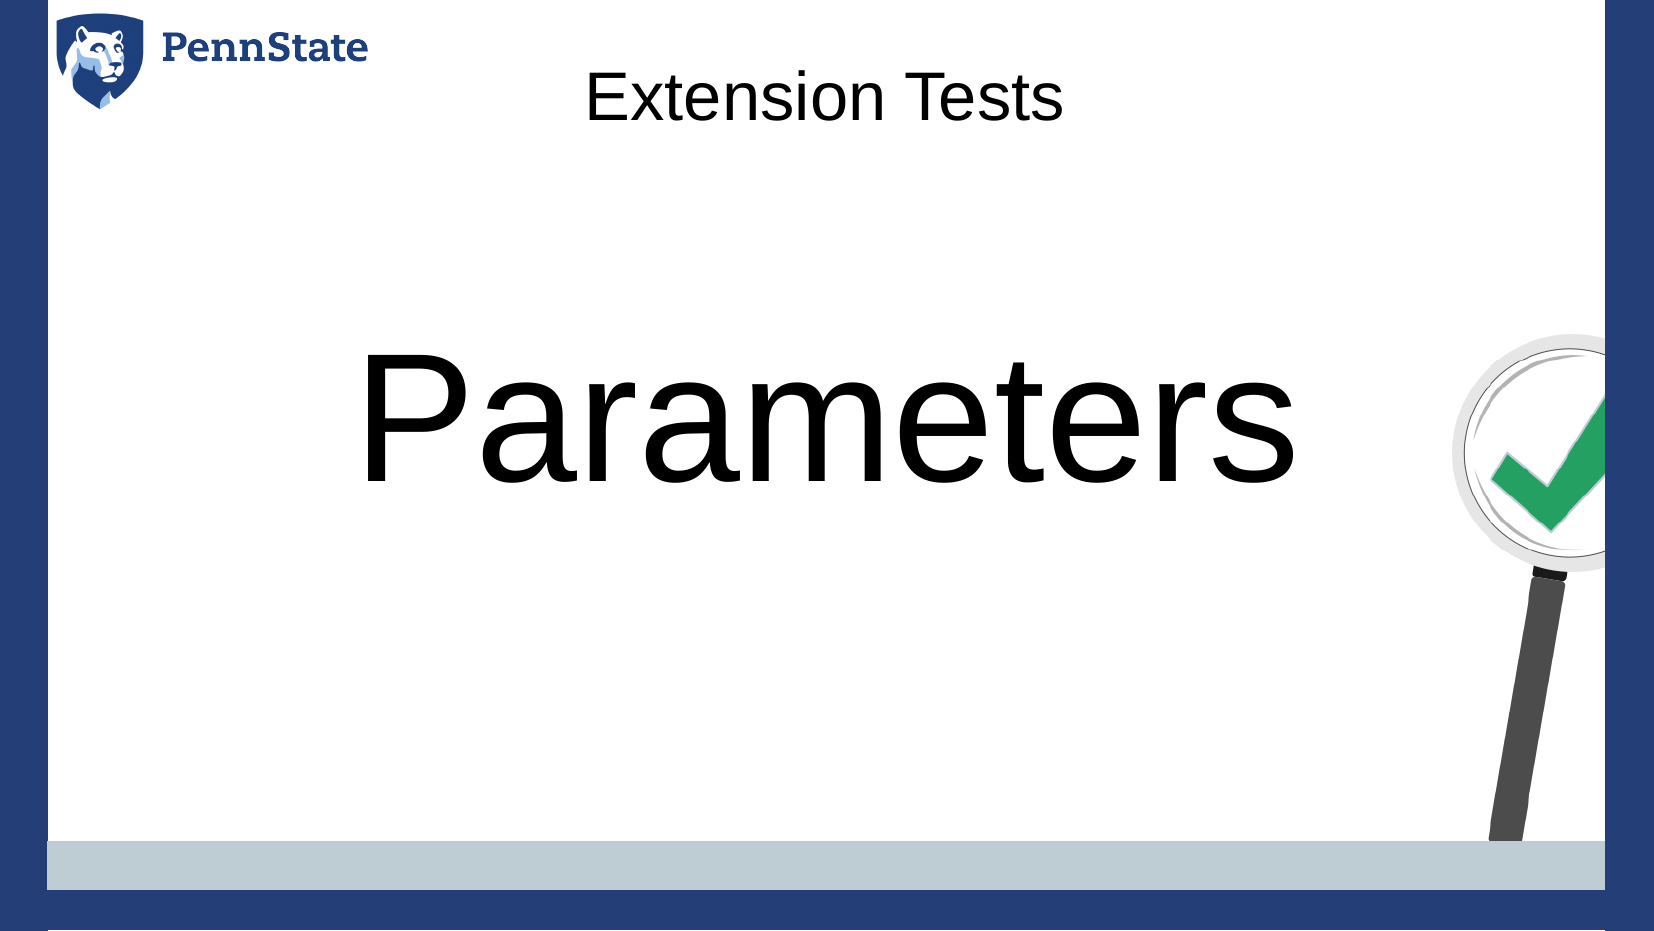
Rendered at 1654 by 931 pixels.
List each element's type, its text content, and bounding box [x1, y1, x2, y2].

list Parameters [270, 315, 1336, 541]
title Extension Tests [60, 19, 1591, 175]
picture [1452, 334, 1605, 841]
picture [48, 0, 411, 152]
